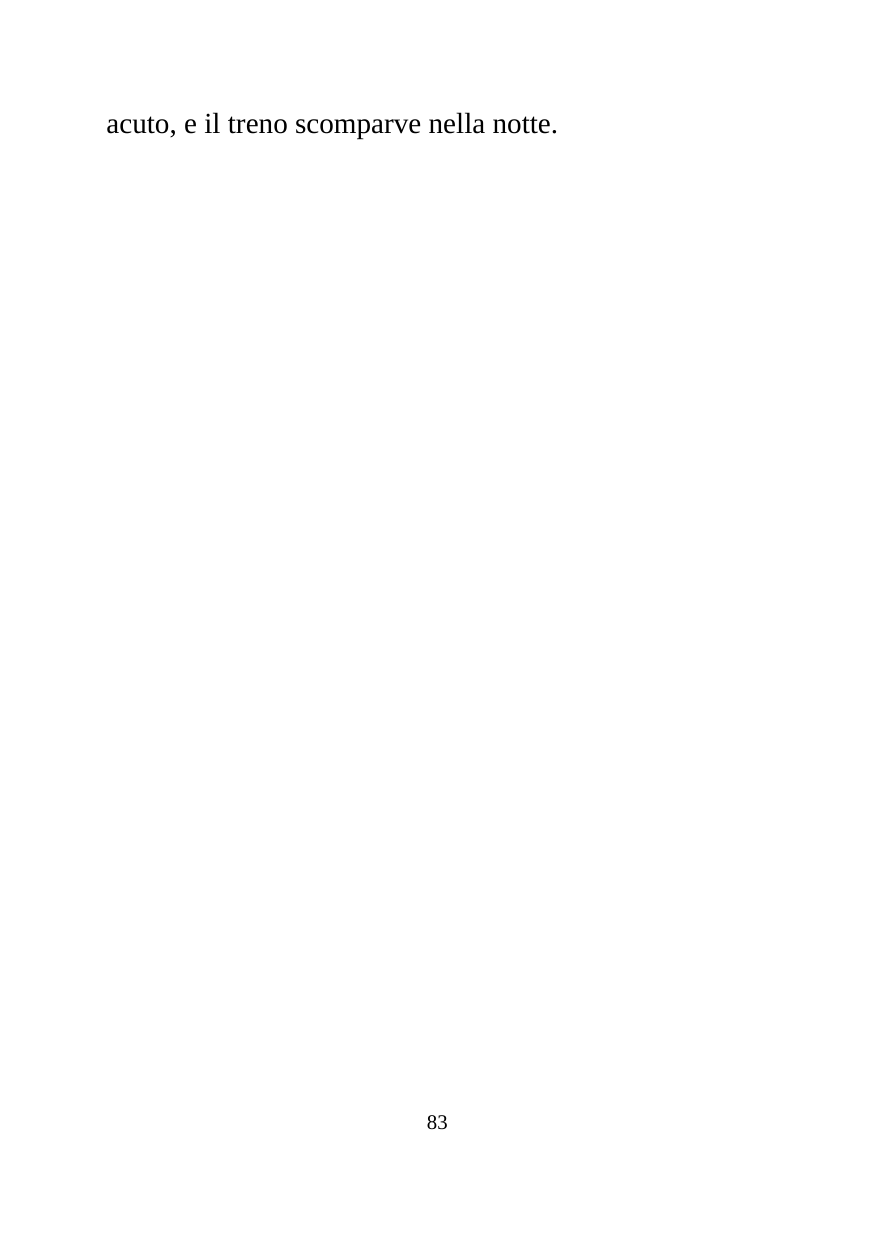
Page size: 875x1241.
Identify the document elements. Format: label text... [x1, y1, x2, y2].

text acuto, e il treno scomparve nella notte. [106, 106, 768, 140]
